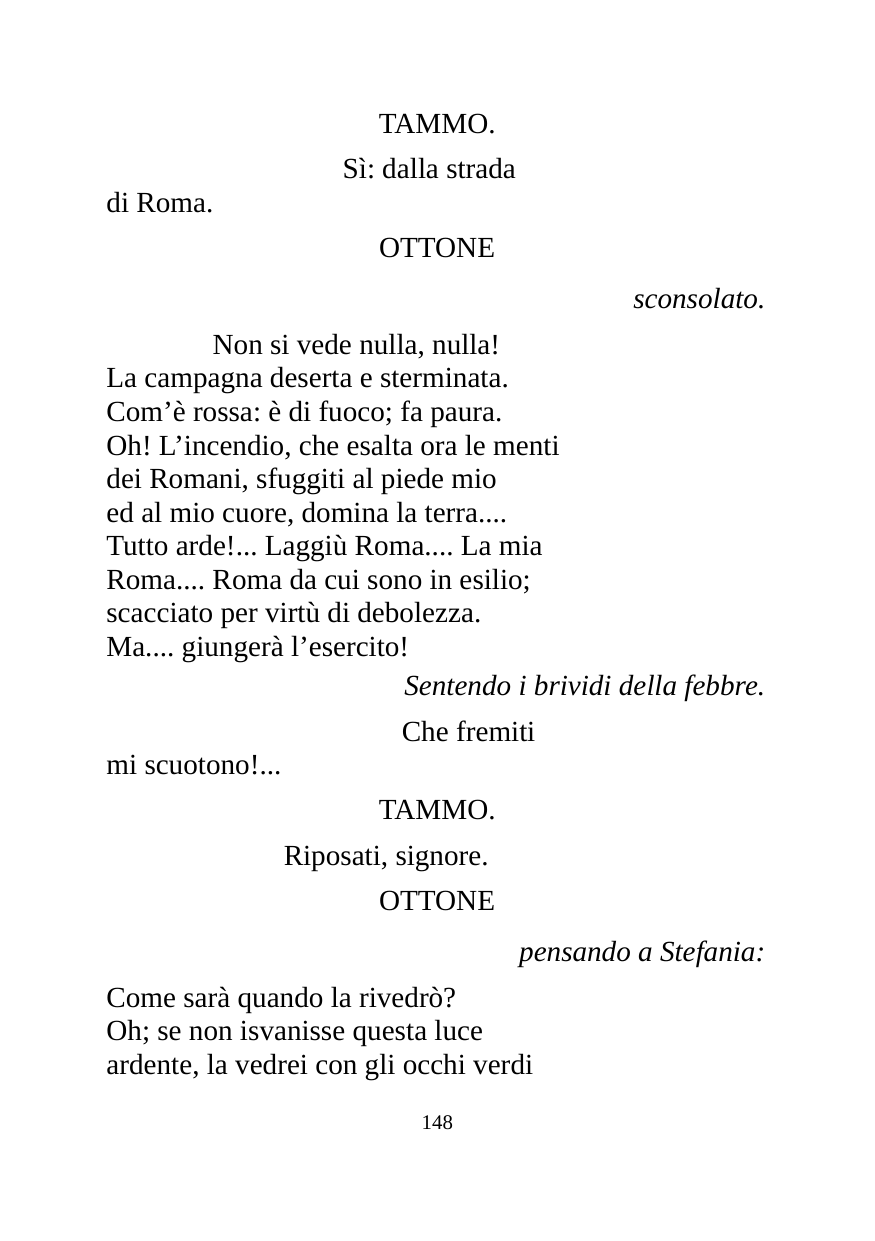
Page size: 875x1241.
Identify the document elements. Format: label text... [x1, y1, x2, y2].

text OTTONE [106, 883, 768, 917]
text pensando a Stefania: [342, 934, 768, 968]
text Sentendo i brividi della febbre. [342, 668, 768, 702]
text TAMMO. [106, 106, 768, 140]
text Riposati, signore. [106, 838, 768, 871]
text Che fremiti mi scuotono!... [106, 714, 768, 781]
text Sì: dalla strada di Roma. [106, 152, 768, 219]
text TAMMO. [106, 792, 768, 826]
text Come sarà quando la rivedrò? Oh; se non isvanisse questa luce ardente, la vedrei con gli occhi verdi [106, 980, 768, 1080]
text OTTONE [106, 230, 768, 264]
text Non si vede nulla, nulla! La campagna deserta e sterminata. Com’è rossa: è di fuoco; fa paura. Oh! L’incendio, che esalta ora le menti dei Romani, sfuggiti al piede mio ed al mio cuore, domina la terra.... Tutto arde!... Laggiù Roma.... La mia Roma.... Roma da cui sono in esilio; scacciato per virtù di debolezza. Ma.... giungerà l’esercito! [106, 327, 768, 662]
text sconsolato. [342, 282, 768, 315]
